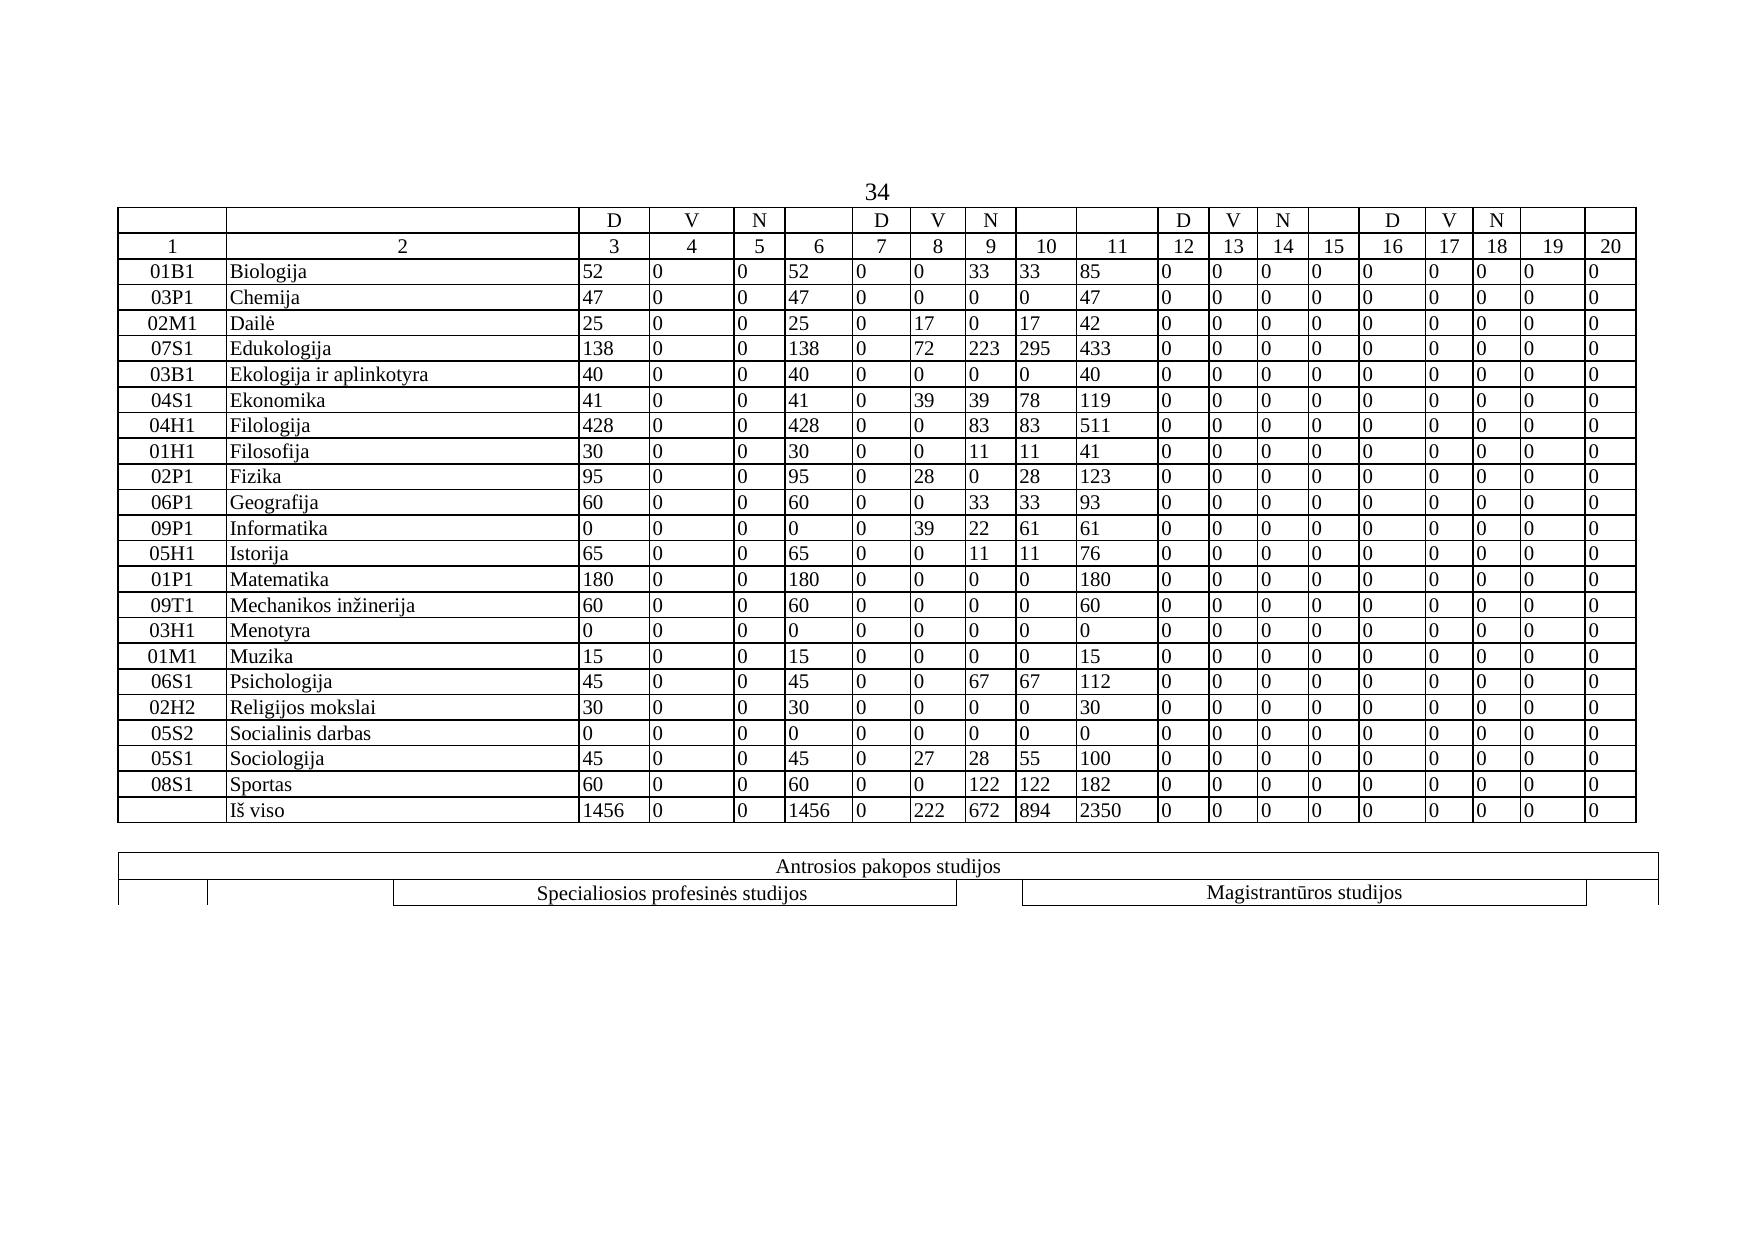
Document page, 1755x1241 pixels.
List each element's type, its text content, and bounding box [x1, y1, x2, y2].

table_cell 0 [1077, 721, 1157, 745]
table_cell 672 [966, 798, 1015, 822]
table_cell 0 [1017, 695, 1076, 719]
table_cell 52 [786, 260, 852, 283]
table_cell 33 [966, 490, 1015, 514]
table_cell 0 [1258, 670, 1308, 693]
table_cell 0 [1159, 593, 1208, 617]
table_cell 0 [650, 541, 733, 565]
table_cell 0 [1360, 695, 1425, 719]
table_cell 30 [1077, 695, 1157, 719]
table_cell 0 [1309, 721, 1358, 745]
table_cell 12 [1159, 234, 1208, 258]
table_cell 180 [580, 567, 649, 591]
table_cell 0 [650, 362, 733, 386]
table_cell 0 [1586, 439, 1635, 463]
table_cell Mechanikos inžinerija [227, 593, 578, 617]
table_cell 0 [735, 516, 784, 540]
table_cell 11 [966, 541, 1015, 565]
table_cell 0 [735, 618, 784, 642]
table_cell 0 [1258, 439, 1308, 463]
table_cell 0 [1309, 336, 1358, 360]
table_cell 0 [1159, 567, 1208, 591]
table_cell 0 [1521, 439, 1584, 463]
table_cell 15 [786, 644, 852, 668]
table_cell 06P1 [119, 490, 226, 514]
table_cell Sportas [227, 772, 578, 796]
table_cell 0 [735, 490, 784, 514]
table_cell 41 [1077, 439, 1157, 463]
table_cell 09P1 [119, 516, 226, 540]
table_cell 83 [966, 413, 1015, 437]
table_cell 0 [1258, 362, 1308, 386]
table_cell 0 [1159, 465, 1208, 488]
table_cell 0 [1258, 285, 1308, 309]
table_cell 138 [580, 336, 649, 360]
table_cell 0 [1159, 413, 1208, 437]
table_cell 0 [1258, 516, 1308, 540]
table_cell 0 [1474, 336, 1520, 360]
table_cell 0 [1474, 516, 1520, 540]
table_cell 20 [1586, 234, 1635, 258]
table_cell 18 [1474, 234, 1520, 258]
table_cell 0 [1210, 721, 1257, 745]
table_cell 0 [1077, 618, 1157, 642]
table_cell 0 [1210, 388, 1257, 412]
table_cell 0 [580, 721, 649, 745]
table_cell 01M1 [119, 644, 226, 668]
table_cell 0 [1360, 541, 1425, 565]
table_cell 0 [966, 695, 1015, 719]
table_cell 60 [786, 593, 852, 617]
table_cell 0 [1521, 388, 1584, 412]
table_cell 0 [1159, 695, 1208, 719]
table_cell Ekologija ir aplinkotyra [227, 362, 578, 386]
table_cell 0 [853, 336, 910, 360]
table_cell 0 [1258, 695, 1308, 719]
table_cell 0 [1210, 772, 1257, 796]
table_cell Fizika [227, 465, 578, 488]
table_cell Chemija [227, 285, 578, 309]
table_cell 05S1 [119, 746, 226, 770]
table_cell 06S1 [119, 670, 226, 693]
table_cell 0 [1426, 413, 1472, 437]
table_cell 0 [650, 311, 733, 335]
table_cell 0 [1474, 388, 1520, 412]
table_cell 0 [1474, 567, 1520, 591]
table_cell 0 [966, 311, 1015, 335]
table_cell Specialiosios profesinės studijos [394, 880, 956, 905]
table_cell 67 [1017, 670, 1076, 693]
table_cell 0 [1258, 567, 1308, 591]
table_cell 0 [853, 746, 910, 770]
table_cell 28 [966, 746, 1015, 770]
table_cell 0 [1426, 746, 1472, 770]
table_cell Dailė [227, 311, 578, 335]
table_cell 0 [735, 644, 784, 668]
table_cell 0 [1017, 285, 1076, 309]
table_cell 0 [1426, 336, 1472, 360]
table_cell 6 [786, 234, 852, 258]
table_cell 0 [1210, 618, 1257, 642]
table_cell Socialinis darbas [227, 721, 578, 745]
table_cell 0 [650, 644, 733, 668]
table_cell 0 [650, 772, 733, 796]
table_cell 0 [1586, 746, 1635, 770]
table_cell 0 [1426, 593, 1472, 617]
table_cell 93 [1077, 490, 1157, 514]
table_cell 0 [1360, 490, 1425, 514]
table_cell 0 [1258, 465, 1308, 488]
table_cell 47 [1077, 285, 1157, 309]
table_cell 0 [735, 567, 784, 591]
table_cell 0 [853, 285, 910, 309]
table_cell 0 [911, 618, 965, 642]
table_cell 0 [1309, 695, 1358, 719]
table_cell 0 [911, 721, 965, 745]
table_cell 0 [1360, 465, 1425, 488]
table_cell 1456 [580, 798, 649, 822]
table_cell 0 [1360, 388, 1425, 412]
table_cell 0 [1159, 311, 1208, 335]
table_cell 25 [786, 311, 852, 335]
table_cell 42 [1077, 311, 1157, 335]
table_cell 78 [1017, 388, 1076, 412]
table_cell 0 [1426, 465, 1472, 488]
table_cell 0 [1360, 618, 1425, 642]
table_cell 0 [1474, 618, 1520, 642]
table_cell 0 [1426, 516, 1472, 540]
table_cell 0 [1586, 336, 1635, 360]
table_cell 0 [911, 670, 965, 693]
table_cell 122 [1017, 772, 1076, 796]
table_cell 0 [1258, 593, 1308, 617]
table_cell 0 [1258, 746, 1308, 770]
table_cell 11 [1077, 234, 1157, 258]
table_cell 0 [1426, 362, 1472, 386]
table_cell [957, 880, 1022, 905]
table_cell 0 [966, 618, 1015, 642]
table_cell 0 [1521, 285, 1584, 309]
table_cell 0 [1360, 260, 1425, 283]
table_cell 01P1 [119, 567, 226, 591]
table_cell 72 [911, 336, 965, 360]
table_cell 138 [786, 336, 852, 360]
table_cell 0 [911, 695, 965, 719]
table_cell 0 [650, 695, 733, 719]
table_cell 0 [853, 490, 910, 514]
table_cell 0 [650, 285, 733, 309]
table_cell 0 [1360, 593, 1425, 617]
table_cell 1456 [786, 798, 852, 822]
table_cell 0 [1017, 567, 1076, 591]
table_cell 0 [1309, 516, 1358, 540]
table_cell [1017, 208, 1076, 232]
table_cell 76 [1077, 541, 1157, 565]
table_cell 0 [786, 721, 852, 745]
table_cell Ekonomika [227, 388, 578, 412]
table_cell 27 [911, 746, 965, 770]
table_cell 0 [1258, 260, 1308, 283]
table_cell 433 [1077, 336, 1157, 360]
table_cell 0 [1159, 490, 1208, 514]
table_cell 0 [1426, 311, 1472, 335]
table_cell 100 [1077, 746, 1157, 770]
table_cell 09T1 [119, 593, 226, 617]
table_cell [1586, 208, 1635, 232]
table_cell Istorija [227, 541, 578, 565]
table_cell 0 [1210, 490, 1257, 514]
table_cell 0 [1309, 618, 1358, 642]
table_cell 0 [1426, 618, 1472, 642]
table_cell 0 [735, 593, 784, 617]
table_cell 0 [1586, 593, 1635, 617]
table_cell 0 [1210, 541, 1257, 565]
table_cell 0 [1586, 798, 1635, 822]
table_cell 0 [853, 439, 910, 463]
table_cell 0 [1521, 567, 1584, 591]
table_cell 33 [1017, 490, 1076, 514]
table_cell Magistrantūros studijos [1023, 880, 1586, 905]
table_cell 0 [1210, 670, 1257, 693]
table_cell 0 [853, 516, 910, 540]
table_cell 0 [1309, 772, 1358, 796]
table_cell 123 [1077, 465, 1157, 488]
table_cell N [1258, 208, 1308, 232]
table_cell [208, 880, 393, 905]
table_cell 0 [1017, 721, 1076, 745]
table_cell Menotyra [227, 618, 578, 642]
table_cell 0 [1521, 695, 1584, 719]
table_cell 0 [650, 260, 733, 283]
table_cell [1309, 208, 1358, 232]
table_cell 0 [1474, 670, 1520, 693]
table_cell 60 [580, 593, 649, 617]
table_cell 0 [1210, 439, 1257, 463]
table_cell 0 [911, 772, 965, 796]
table_cell 0 [853, 413, 910, 437]
table_cell 0 [650, 413, 733, 437]
table_cell 22 [966, 516, 1015, 540]
table_cell 0 [853, 465, 910, 488]
table_cell 0 [1586, 567, 1635, 591]
table_cell 0 [1521, 746, 1584, 770]
table_cell 02M1 [119, 311, 226, 335]
table_cell 0 [1586, 413, 1635, 437]
table_cell 0 [735, 311, 784, 335]
table_cell 11 [1017, 439, 1076, 463]
table_cell 0 [650, 593, 733, 617]
table_cell 0 [1426, 772, 1472, 796]
table_cell 0 [1309, 362, 1358, 386]
table_cell Muzika [227, 644, 578, 668]
table_cell 03P1 [119, 285, 226, 309]
table_cell 0 [1586, 618, 1635, 642]
table_cell 0 [1360, 439, 1425, 463]
table_cell 0 [1210, 593, 1257, 617]
table_cell 0 [1521, 618, 1584, 642]
table_cell 0 [1017, 593, 1076, 617]
table_cell 2 [227, 234, 578, 258]
table_cell 0 [1426, 490, 1472, 514]
table_cell 0 [1309, 465, 1358, 488]
table_cell 0 [1159, 260, 1208, 283]
table_cell 01H1 [119, 439, 226, 463]
table_cell 17 [1426, 234, 1472, 258]
table_cell 0 [735, 721, 784, 745]
table_cell D [580, 208, 649, 232]
table_cell 83 [1017, 413, 1076, 437]
table_cell 223 [966, 336, 1015, 360]
table_cell 0 [1360, 772, 1425, 796]
table_cell 0 [966, 285, 1015, 309]
table_cell 0 [1586, 516, 1635, 540]
table_cell 11 [1017, 541, 1076, 565]
table_cell 0 [1258, 618, 1308, 642]
table_cell D [1360, 208, 1425, 232]
table_cell 10 [1017, 234, 1076, 258]
table_cell 0 [650, 388, 733, 412]
table_cell 40 [1077, 362, 1157, 386]
table_cell 0 [1474, 644, 1520, 668]
table_cell 0 [1210, 413, 1257, 437]
table_cell 0 [1309, 439, 1358, 463]
table_cell 61 [1077, 516, 1157, 540]
table_cell 0 [650, 670, 733, 693]
table_cell [1077, 208, 1157, 232]
table_cell 0 [1426, 695, 1472, 719]
table_cell 0 [580, 516, 649, 540]
table_cell 2350 [1077, 798, 1157, 822]
table_cell 0 [735, 541, 784, 565]
table_cell 67 [966, 670, 1015, 693]
table_cell 41 [786, 388, 852, 412]
table_cell [1587, 880, 1658, 905]
table_cell 0 [1521, 336, 1584, 360]
table_cell 0 [1360, 670, 1425, 693]
table_cell 0 [1159, 798, 1208, 822]
table_cell 119 [1077, 388, 1157, 412]
table_cell 0 [1210, 695, 1257, 719]
table_cell 40 [786, 362, 852, 386]
table_cell 0 [1586, 644, 1635, 668]
table_cell 0 [1309, 388, 1358, 412]
table_cell 0 [1586, 695, 1635, 719]
table_cell 0 [1474, 798, 1520, 822]
table_cell 3 [580, 234, 649, 258]
table_cell 0 [1210, 465, 1257, 488]
table_cell 95 [580, 465, 649, 488]
table_cell 0 [1474, 490, 1520, 514]
table_cell 0 [1474, 439, 1520, 463]
table_cell N [1474, 208, 1520, 232]
table_cell 0 [1309, 311, 1358, 335]
table_cell 0 [1586, 260, 1635, 283]
table_cell 0 [1521, 465, 1584, 488]
table_cell 03B1 [119, 362, 226, 386]
table_cell Matematika [227, 567, 578, 591]
table_cell 0 [966, 465, 1015, 488]
table_cell 180 [1077, 567, 1157, 591]
table_cell 0 [1586, 541, 1635, 565]
table_cell 0 [735, 388, 784, 412]
table_cell 0 [853, 670, 910, 693]
table_cell 0 [735, 413, 784, 437]
table_cell 0 [1210, 567, 1257, 591]
table_cell 0 [650, 618, 733, 642]
table_cell 8 [911, 234, 965, 258]
table_cell 0 [1521, 413, 1584, 437]
table_cell 0 [650, 746, 733, 770]
table_cell 0 [1586, 388, 1635, 412]
table_cell 0 [1586, 285, 1635, 309]
table_cell 25 [580, 311, 649, 335]
table_cell 28 [911, 465, 965, 488]
table_cell 30 [580, 695, 649, 719]
table_cell 60 [580, 490, 649, 514]
table_cell 1 [119, 234, 226, 258]
table_cell V [1210, 208, 1257, 232]
table_cell 07S1 [119, 336, 226, 360]
table_cell 0 [911, 260, 965, 283]
table_cell 0 [1521, 490, 1584, 514]
table_cell 0 [911, 362, 965, 386]
table_cell 0 [1159, 644, 1208, 668]
table_cell 0 [853, 260, 910, 283]
table_cell V [1426, 208, 1472, 232]
table_cell 0 [580, 618, 649, 642]
table_cell Iš viso [227, 798, 578, 822]
table_cell Biologija [227, 260, 578, 283]
table_cell 04H1 [119, 413, 226, 437]
table_cell 0 [1309, 670, 1358, 693]
table_cell 0 [1474, 541, 1520, 565]
table_cell 0 [1159, 541, 1208, 565]
table_cell 0 [1426, 285, 1472, 309]
table_cell 61 [1017, 516, 1076, 540]
table_cell 33 [1017, 260, 1076, 283]
table_cell 0 [1360, 336, 1425, 360]
table_cell 0 [1309, 260, 1358, 283]
table_cell 0 [1426, 670, 1472, 693]
table_cell 30 [580, 439, 649, 463]
table_cell 0 [650, 516, 733, 540]
table_cell 0 [853, 618, 910, 642]
table_cell 0 [1258, 388, 1308, 412]
table_cell 0 [735, 336, 784, 360]
table_cell 0 [1210, 362, 1257, 386]
table_cell 0 [1360, 567, 1425, 591]
table_cell 14 [1258, 234, 1308, 258]
table_cell 0 [1521, 798, 1584, 822]
table_cell 0 [1586, 465, 1635, 488]
table_cell 0 [1309, 644, 1358, 668]
table_cell 17 [1017, 311, 1076, 335]
table_cell 0 [911, 593, 965, 617]
table_cell 0 [911, 490, 965, 514]
table_cell 0 [853, 798, 910, 822]
table_cell 0 [1586, 772, 1635, 796]
table_cell 0 [1474, 285, 1520, 309]
table_cell 0 [911, 541, 965, 565]
table_cell 0 [1521, 362, 1584, 386]
table_cell 15 [580, 644, 649, 668]
table_cell 28 [1017, 465, 1076, 488]
table_cell 33 [966, 260, 1015, 283]
table_cell 0 [1159, 336, 1208, 360]
table_cell V [911, 208, 965, 232]
table_cell N [966, 208, 1015, 232]
table_cell 511 [1077, 413, 1157, 437]
table_cell 0 [1309, 593, 1358, 617]
table_cell 0 [911, 285, 965, 309]
table_cell 0 [966, 362, 1015, 386]
table_cell 0 [1159, 721, 1208, 745]
table_cell 0 [650, 465, 733, 488]
table_cell 0 [1017, 644, 1076, 668]
table_cell 0 [1210, 285, 1257, 309]
table_cell [1521, 208, 1584, 232]
table_cell Informatika [227, 516, 578, 540]
table_cell 0 [786, 618, 852, 642]
table_cell 0 [1159, 362, 1208, 386]
table_cell 0 [650, 439, 733, 463]
table_cell 60 [786, 490, 852, 514]
table_cell 428 [786, 413, 852, 437]
table_cell 9 [966, 234, 1015, 258]
table_cell 0 [1309, 413, 1358, 437]
table_cell 17 [911, 311, 965, 335]
table_cell 0 [853, 721, 910, 745]
table_cell 0 [1210, 644, 1257, 668]
table_cell 0 [735, 285, 784, 309]
table_cell 4 [650, 234, 733, 258]
table_cell 0 [735, 670, 784, 693]
table_cell 0 [735, 260, 784, 283]
table_cell 0 [853, 388, 910, 412]
table_cell 55 [1017, 746, 1076, 770]
table_cell 40 [580, 362, 649, 386]
table_cell 85 [1077, 260, 1157, 283]
table_cell 0 [911, 439, 965, 463]
table_cell 0 [1474, 311, 1520, 335]
table_cell Psichologija [227, 670, 578, 693]
table_cell 15 [1077, 644, 1157, 668]
table_cell 0 [1426, 388, 1472, 412]
table_cell 02H2 [119, 695, 226, 719]
table_cell 16 [1360, 234, 1425, 258]
table_cell 0 [1360, 285, 1425, 309]
table_cell 0 [966, 721, 1015, 745]
table_cell 0 [1210, 746, 1257, 770]
table_cell 0 [735, 439, 784, 463]
table_cell [119, 208, 226, 232]
table_cell 0 [735, 798, 784, 822]
table_cell 47 [580, 285, 649, 309]
table_cell 0 [1309, 746, 1358, 770]
table_cell [119, 880, 207, 905]
table_cell 0 [1360, 413, 1425, 437]
table_cell 0 [1159, 439, 1208, 463]
table_cell 0 [1258, 311, 1308, 335]
table_cell 41 [580, 388, 649, 412]
table_cell 0 [1586, 490, 1635, 514]
table_cell 0 [1474, 465, 1520, 488]
table_cell 45 [786, 746, 852, 770]
table_cell 0 [1521, 721, 1584, 745]
table_cell 0 [1521, 311, 1584, 335]
table_cell 47 [786, 285, 852, 309]
table_cell 52 [580, 260, 649, 283]
table_cell 0 [1159, 746, 1208, 770]
table_cell [786, 208, 852, 232]
table_cell 0 [650, 490, 733, 514]
table_cell [227, 208, 578, 232]
table_cell 30 [786, 695, 852, 719]
table_cell 0 [735, 465, 784, 488]
table_cell 03H1 [119, 618, 226, 642]
table_cell 0 [1586, 362, 1635, 386]
table_cell 0 [1586, 670, 1635, 693]
table_cell 180 [786, 567, 852, 591]
table_cell 45 [580, 670, 649, 693]
table_cell 0 [1474, 260, 1520, 283]
table_cell 0 [1426, 644, 1472, 668]
table_cell 39 [911, 516, 965, 540]
table_cell 0 [1360, 644, 1425, 668]
table_cell 0 [853, 695, 910, 719]
table_cell 0 [1159, 516, 1208, 540]
table_cell 0 [1258, 490, 1308, 514]
table_cell 0 [650, 798, 733, 822]
table_cell 0 [1426, 260, 1472, 283]
table_cell 0 [1426, 541, 1472, 565]
table_cell 0 [735, 772, 784, 796]
table_cell 0 [735, 746, 784, 770]
table_cell 0 [853, 567, 910, 591]
table_cell 0 [853, 772, 910, 796]
table_cell 45 [580, 746, 649, 770]
table_cell 122 [966, 772, 1015, 796]
table_cell 95 [786, 465, 852, 488]
table_cell Religijos mokslai [227, 695, 578, 719]
table_cell 0 [1258, 644, 1308, 668]
table_cell 0 [1474, 746, 1520, 770]
table_cell 0 [1474, 362, 1520, 386]
table_cell 0 [966, 644, 1015, 668]
table_cell 0 [1210, 311, 1257, 335]
table_cell 5 [735, 234, 784, 258]
table_cell 0 [1521, 593, 1584, 617]
table_cell 05H1 [119, 541, 226, 565]
table_cell 0 [1159, 670, 1208, 693]
table_cell 65 [786, 541, 852, 565]
table_cell 0 [1210, 516, 1257, 540]
table_cell 13 [1210, 234, 1257, 258]
table_cell 0 [1210, 260, 1257, 283]
table_cell 0 [1258, 798, 1308, 822]
table_cell 0 [1258, 541, 1308, 565]
table_cell 894 [1017, 798, 1076, 822]
table_cell 0 [1309, 285, 1358, 309]
table_cell 0 [1426, 798, 1472, 822]
table_cell 222 [911, 798, 965, 822]
table_cell 0 [1521, 772, 1584, 796]
table_cell 65 [580, 541, 649, 565]
table_cell 0 [1258, 772, 1308, 796]
table_cell 0 [1159, 618, 1208, 642]
table_cell 0 [1360, 746, 1425, 770]
table_cell 0 [1426, 567, 1472, 591]
table_cell 0 [1309, 798, 1358, 822]
table_cell 0 [911, 413, 965, 437]
table_cell 0 [1474, 772, 1520, 796]
table_cell 0 [1474, 413, 1520, 437]
table_cell 0 [1017, 618, 1076, 642]
table_cell 0 [1474, 695, 1520, 719]
table_cell 0 [1426, 721, 1472, 745]
table_cell 0 [1309, 541, 1358, 565]
table_cell 0 [1360, 516, 1425, 540]
table_cell 0 [1258, 721, 1308, 745]
table_cell 60 [580, 772, 649, 796]
table_cell 0 [1360, 721, 1425, 745]
table_cell 0 [853, 362, 910, 386]
table_cell 39 [911, 388, 965, 412]
table_cell 0 [853, 311, 910, 335]
table_cell 02P1 [119, 465, 226, 488]
table_cell [119, 798, 226, 822]
table_cell 11 [966, 439, 1015, 463]
table_cell Sociologija [227, 746, 578, 770]
table_cell 0 [1521, 260, 1584, 283]
table_cell D [1159, 208, 1208, 232]
table_cell V [650, 208, 733, 232]
table_cell 0 [1521, 516, 1584, 540]
table_cell 0 [911, 644, 965, 668]
table_cell N [735, 208, 784, 232]
table_cell Filosofija [227, 439, 578, 463]
table_cell 0 [853, 541, 910, 565]
table_cell 0 [735, 362, 784, 386]
table_cell 0 [650, 721, 733, 745]
table_cell 0 [1474, 593, 1520, 617]
table_cell 0 [1586, 311, 1635, 335]
table_cell 0 [1258, 413, 1308, 437]
table_cell 0 [966, 567, 1015, 591]
table_cell 0 [786, 516, 852, 540]
table_cell 08S1 [119, 772, 226, 796]
table_cell 0 [1586, 721, 1635, 745]
table_cell 295 [1017, 336, 1076, 360]
table_cell 0 [1521, 644, 1584, 668]
table_cell 45 [786, 670, 852, 693]
table_cell 0 [1360, 798, 1425, 822]
table_cell 0 [735, 695, 784, 719]
table_cell 0 [1474, 721, 1520, 745]
table_cell 0 [650, 336, 733, 360]
table_cell 0 [1360, 311, 1425, 335]
table_cell 30 [786, 439, 852, 463]
table_cell 0 [1309, 490, 1358, 514]
table_cell 0 [1426, 439, 1472, 463]
table_cell 60 [786, 772, 852, 796]
table_cell Filologija [227, 413, 578, 437]
table_cell 04S1 [119, 388, 226, 412]
table_cell 0 [1159, 285, 1208, 309]
table_header Antrosios pakopos studijos [119, 853, 1658, 878]
table_cell 19 [1521, 234, 1584, 258]
table_cell 0 [1521, 541, 1584, 565]
table_cell 0 [853, 644, 910, 668]
table_cell 0 [853, 593, 910, 617]
table_cell 0 [1309, 567, 1358, 591]
table_cell 0 [1210, 798, 1257, 822]
table_cell 0 [1159, 388, 1208, 412]
table_cell 0 [1210, 336, 1257, 360]
table_cell 0 [1258, 336, 1308, 360]
table_cell 60 [1077, 593, 1157, 617]
table_cell 112 [1077, 670, 1157, 693]
table_cell 0 [1521, 670, 1584, 693]
table_cell 15 [1309, 234, 1358, 258]
table_cell 0 [1159, 772, 1208, 796]
table_cell 182 [1077, 772, 1157, 796]
table_cell 0 [966, 593, 1015, 617]
table_cell Edukologija [227, 336, 578, 360]
table_cell 428 [580, 413, 649, 437]
table_cell 0 [1017, 362, 1076, 386]
table_cell 0 [650, 567, 733, 591]
table_cell 01B1 [119, 260, 226, 283]
table_cell Geografija [227, 490, 578, 514]
table_cell 7 [853, 234, 910, 258]
table_cell 0 [1360, 362, 1425, 386]
table_cell D [853, 208, 910, 232]
table_cell 0 [911, 567, 965, 591]
table_cell 05S2 [119, 721, 226, 745]
table_cell 39 [966, 388, 1015, 412]
